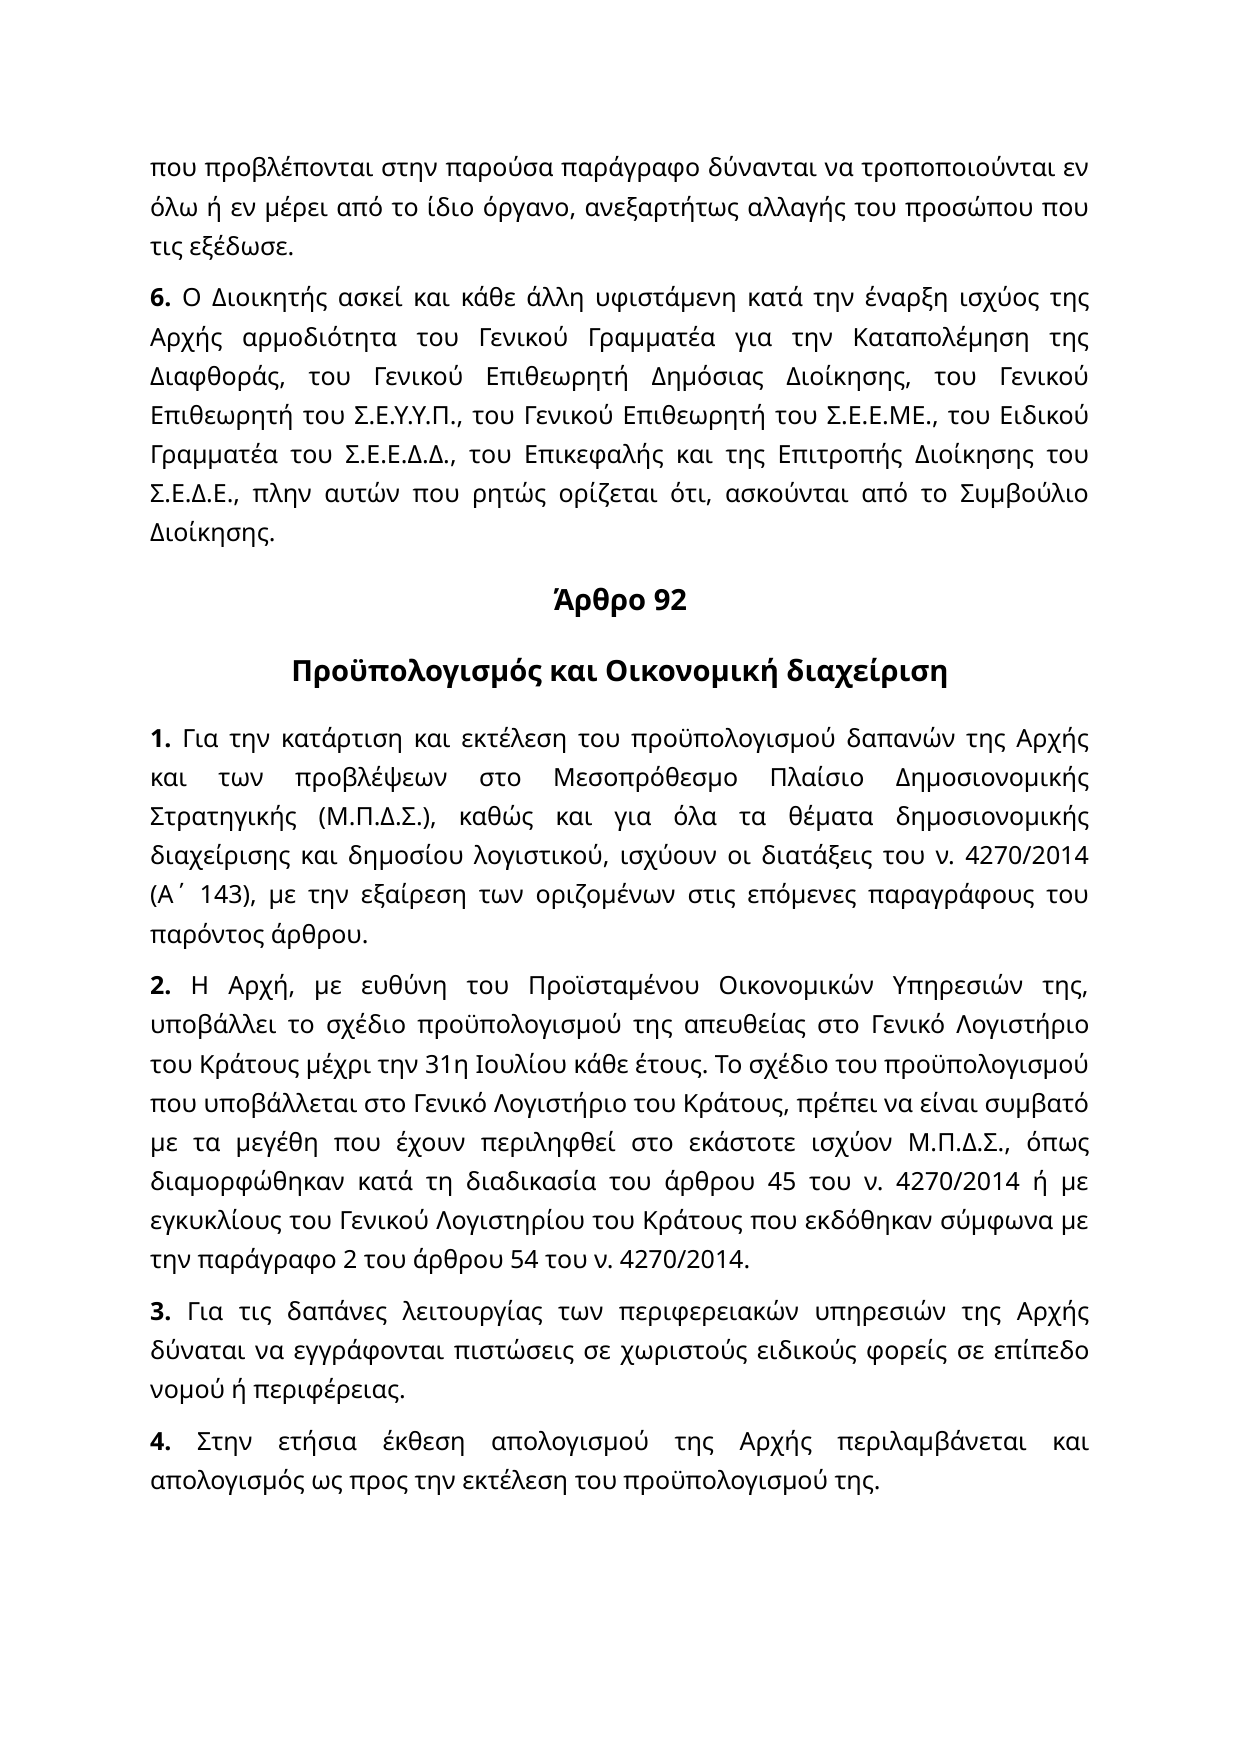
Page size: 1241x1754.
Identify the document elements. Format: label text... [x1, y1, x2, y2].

text που προβλέπονται στην παρούσα παράγραφο δύνανται να τροποποιούνται εν όλω ή εν μέρει από το ίδιο όργανο, ανεξαρτήτως αλλαγής του προσώπου που τις εξέδωσε. [150, 150, 1090, 262]
subtitle Άρθρο 92 [150, 579, 1090, 619]
text 4. Στην ετήσια έκθεση απολογισμού της Αρχής περιλαμβάνεται και απολογισμός ως προς την εκτέλεση του προϋπολογισμού της. [150, 1424, 1090, 1497]
text 1. Για την κατάρτιση και εκτέλεση του προϋπολογισμού δαπανών της Αρχής και των προβλέψεων στο Μεσοπρόθεσμο Πλαίσιο Δημοσιονομικής Στρατηγικής (Μ.Π.Δ.Σ.), καθώς και για όλα τα θέματα δημοσιονομικής διαχείρισης και δημοσίου λογιστικού, ισχύουν οι διατάξεις του ν. 4270/2014 (Α΄ 143), με την εξαίρεση των οριζομένων στις επόμενες παραγράφους του παρόντος άρθρου. [150, 720, 1090, 950]
text 6. Ο Διοικητής ασκεί και κάθε άλλη υφιστάμενη κατά την έναρξη ισχύος της Αρχής αρμοδιότητα του Γενικού Γραμματέα για την Καταπολέμηση της Διαφθοράς, του Γενικού Επιθεωρητή Δημόσιας Διοίκησης, του Γενικού Επιθεωρητή του Σ.Ε.Υ.Υ.Π., του Γενικού Επιθεωρητή του Σ.Ε.Ε.ΜΕ., του Ειδικού Γραμματέα του Σ.Ε.Ε.Δ.Δ., του Επικεφαλής και της Επιτροπής Διοίκησης του Σ.Ε.Δ.Ε., πλην αυτών που ρητώς ορίζεται ότι, ασκούνται από το Συμβούλιο Διοίκησης. [150, 280, 1090, 549]
text 2. Η Αρχή, με ευθύνη του Προϊσταμένου Οικονομικών Υπηρεσιών της, υποβάλλει το σχέδιο προϋπολογισμού της απευθείας στο Γενικό Λογιστήριο του Κράτους μέχρι την 31η Ιουλίου κάθε έτους. Το σχέδιο του προϋπολογισμού που υποβάλλεται στο Γενικό Λογιστήριο του Κράτους, πρέπει να είναι συμβατό με τα μεγέθη που έχουν περιληφθεί στο εκάστοτε ισχύον Μ.Π.Δ.Σ., όπως διαμορφώθηκαν κατά τη διαδικασία του άρθρου 45 του ν. 4270/2014 ή με εγκυκλίους του Γενικού Λογιστηρίου του Κράτους που εκδόθηκαν σύμφωνα με την παράγραφο 2 του άρθρου 54 του ν. 4270/2014. [150, 968, 1090, 1276]
text 3. Για τις δαπάνες λειτουργίας των περιφερειακών υπηρεσιών της Αρχής δύναται να εγγράφονται πιστώσεις σε χωριστούς ειδικούς φορείς σε επίπεδο νομού ή περιφέρειας. [150, 1294, 1090, 1406]
subtitle Προϋπολογισμός και Οικονομική διαχείριση [150, 650, 1090, 689]
